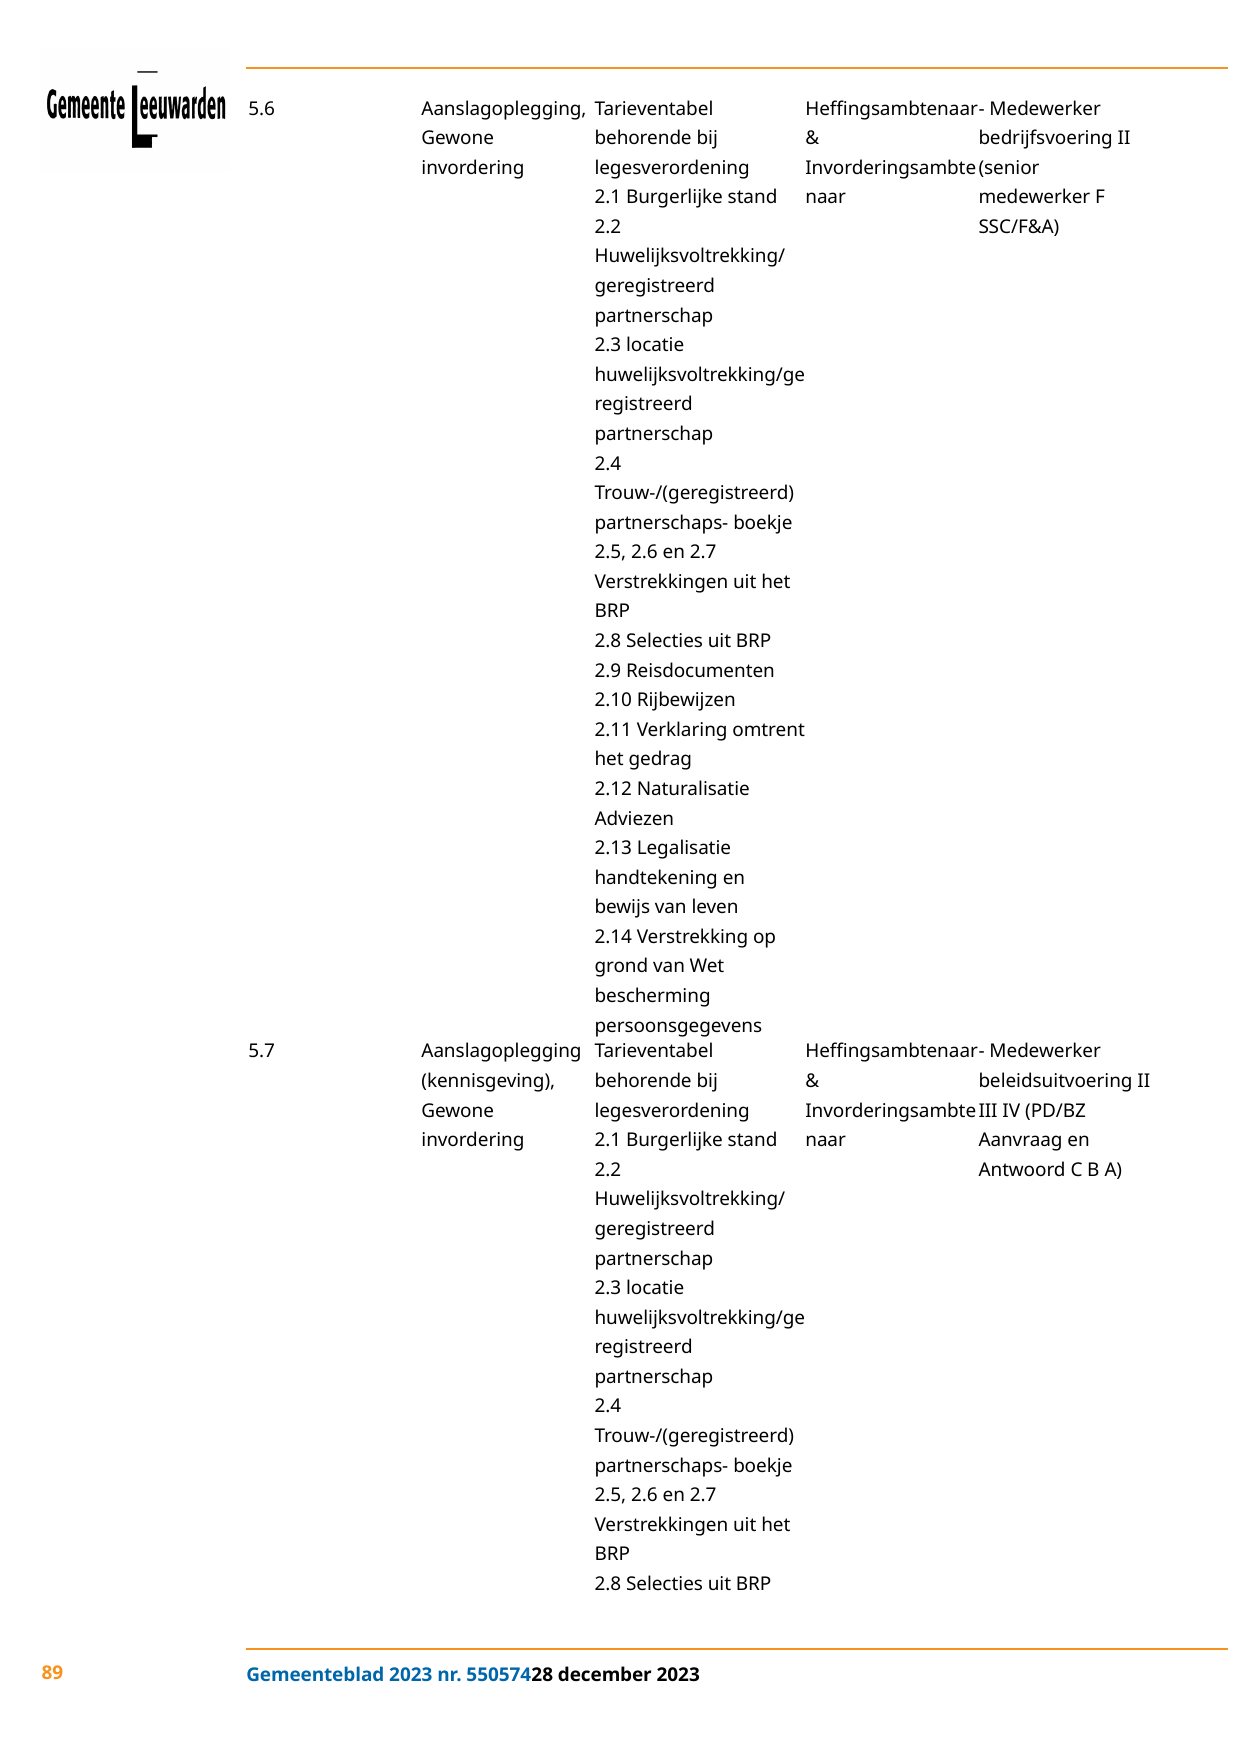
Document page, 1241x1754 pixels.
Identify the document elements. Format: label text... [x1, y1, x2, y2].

table_cell Heffingsambtenaar & Invorderingsambtenaar [805, 1038, 978, 1596]
table_cell Aanslagoplegging, Gewone invordering [421, 95, 594, 1038]
table_cell Tarieventabel behorende bij legesverordening 2.1 Burgerlijke stand 2.2 Huwelijksvoltrekking/ geregistreerd partnerschap 2.3 locatie huwelijksvoltrekking/geregistreerd partnerschap 2.4 Trouw-/(geregistreerd) partnerschaps- boekje 2.5, 2.6 en 2.7 Verstrekkingen uit het BRP 2.8 Selecties uit BRP [594, 1038, 805, 1596]
table_cell Tarieventabel behorende bij legesverordening 2.1 Burgerlijke stand 2.2 Huwelijksvoltrekking/ geregistreerd partnerschap 2.3 locatie huwelijksvoltrekking/geregistreerd partnerschap 2.4 Trouw-/(geregistreerd) partnerschaps- boekje 2.5, 2.6 en 2.7 Verstrekkingen uit het BRP 2.8 Selecties uit BRP 2.9 Reisdocumenten 2.10 Rijbewijzen 2.11 Verklaring omtrent het gedrag 2.12 Naturalisatie Adviezen 2.13 Legalisatie handtekening en bewijs van leven 2.14 Verstrekking op grond van Wet bescherming persoonsgegevens [594, 95, 805, 1038]
table_cell 5.6 [248, 95, 421, 1038]
table_cell Aanslagoplegging (kennisgeving), Gewone invordering [421, 1038, 594, 1596]
picture [41, 47, 231, 172]
table_cell Heffingsambtenaar & Invorderingsambtenaar [805, 95, 978, 1038]
table_cell 5.7 [248, 1038, 421, 1596]
table_cell - Medewerker beleidsuitvoering II III IV (PD/BZ Aanvraag en Antwoord C B A) [978, 1038, 1152, 1596]
table_cell - Medewerker bedrijfsvoering II (senior medewerker F SSC/F&A) [978, 95, 1152, 1038]
